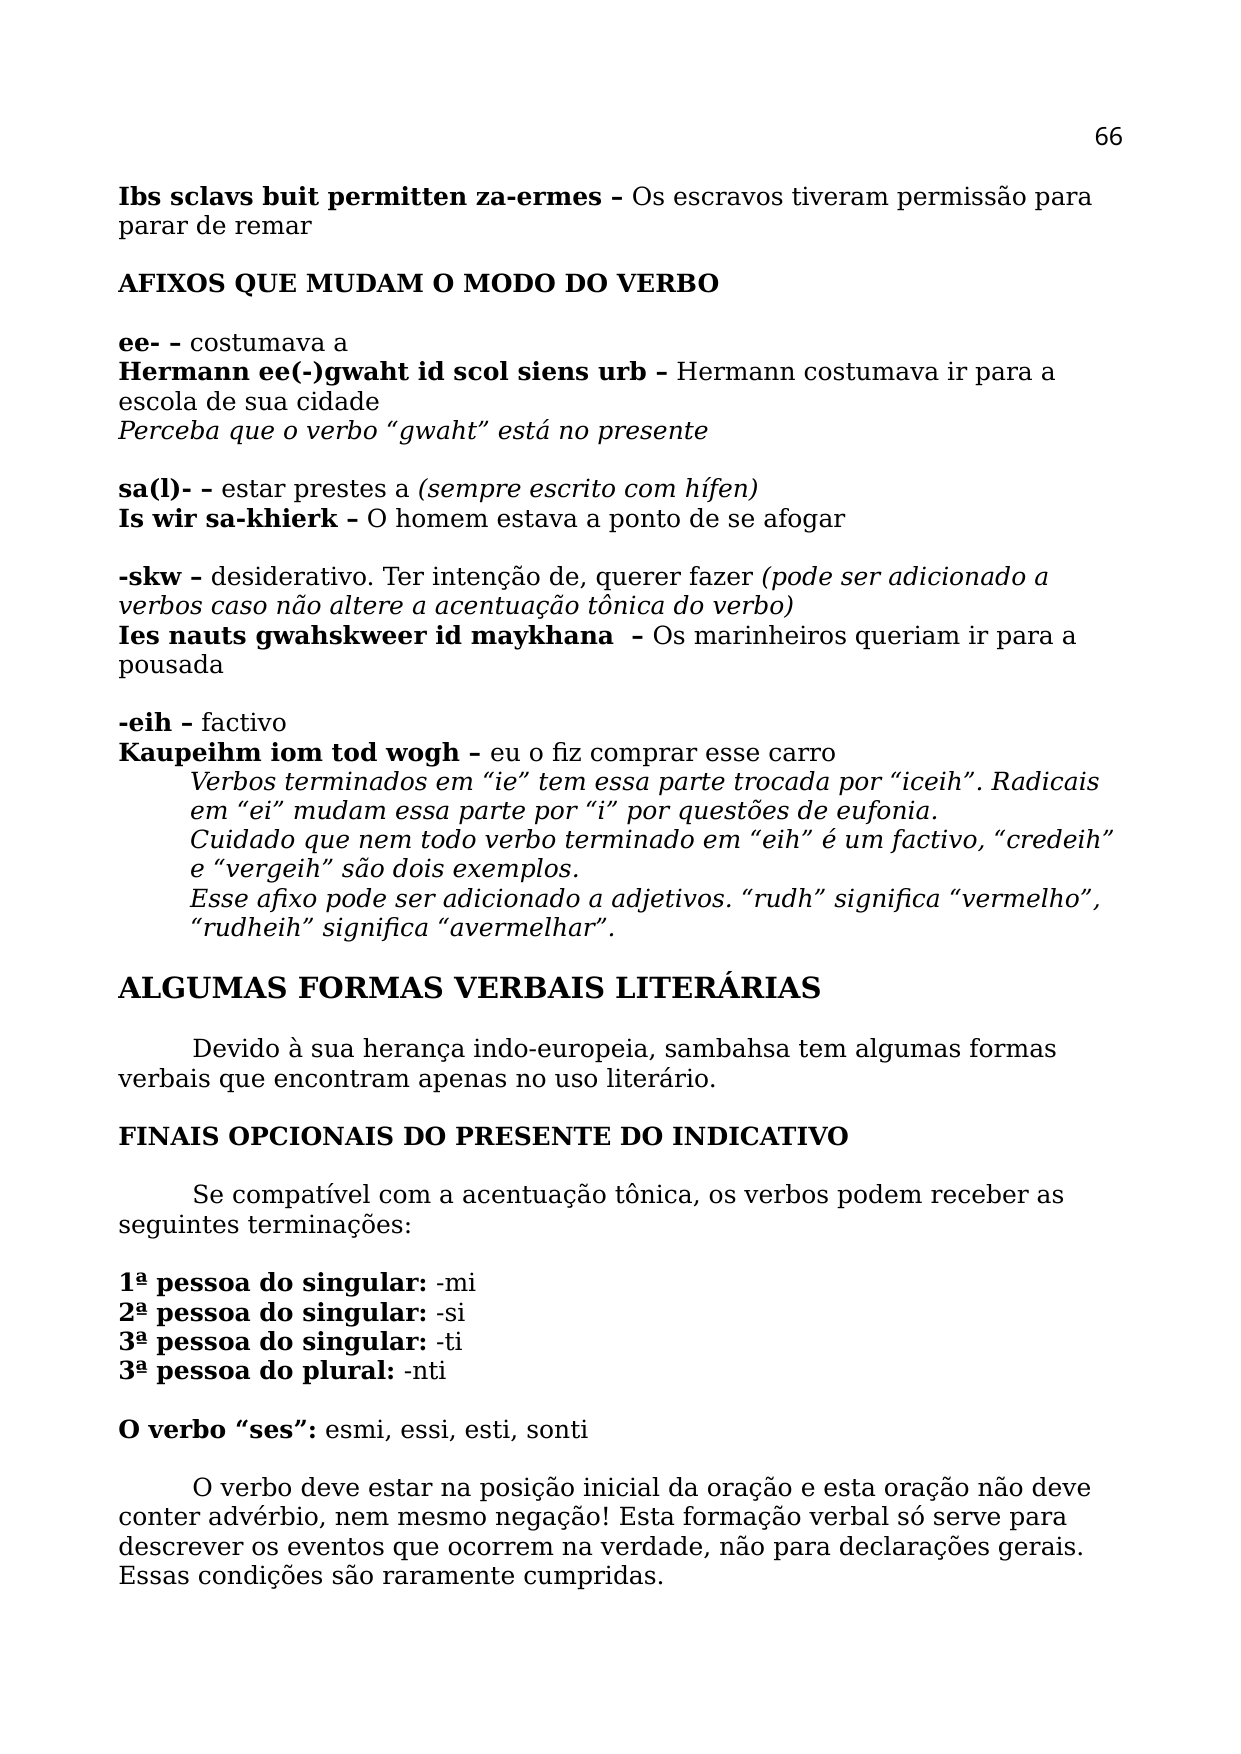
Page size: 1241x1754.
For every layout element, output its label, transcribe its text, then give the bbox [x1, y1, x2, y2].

subtitle AFIXOS QUE MUDAM O MODO DO VERBO [118, 269, 1123, 299]
text Kaupeihm iom tod wogh – eu o fiz comprar esse carro [118, 738, 1123, 767]
text Se compatível com a acentuação tônica, os verbos podem receber as seguintes terminações: [118, 1181, 1123, 1239]
text 1ª pessoa do singular: -mi [118, 1268, 1123, 1298]
text Devido à sua herança indo-europeia, sambahsa tem algumas formas verbais que encontram apenas no uso literário. [118, 1035, 1123, 1093]
text 3ª pessoa do singular: -ti [118, 1327, 1123, 1356]
text Verbos terminados em “ie” tem essa parte trocada por “iceih”. Radicais em “ei” mudam essa parte por “i” por questões de eufonia. [190, 767, 1123, 825]
text ee- – costumava a [118, 328, 1123, 357]
text Is wir sa-khierk – O homem estava a ponto de se afogar [118, 503, 1123, 533]
text O verbo deve estar na posição inicial da oração e esta oração não deve conter advérbio, nem mesmo negação! Esta formação verbal só serve para descrever os eventos que ocorrem na verdade, não para declarações gerais. Essas condições são raramente cumpridas. [118, 1473, 1123, 1590]
text Perceba que o verbo “gwaht” está no presente [118, 416, 1123, 445]
text -skw – desiderativo. Ter intenção de, querer fazer (pode ser adicionado a verbos caso não altere a acentuação tônica do verbo) [118, 562, 1123, 621]
text 2ª pessoa do singular: -si [118, 1298, 1123, 1327]
text Esse afixo pode ser adicionado a adjetivos. “rudh” significa “vermelho”, “rudheih” significa “avermelhar”. [190, 884, 1123, 942]
text Ies nauts gwahskweer id maykhana – Os marinheiros queriam ir para a pousada [118, 621, 1123, 679]
text 3ª pessoa do plural: -nti [118, 1356, 1123, 1386]
text Hermann ee(-)gwaht id scol siens urb – Hermann costumava ir para a escola de sua cidade [118, 357, 1123, 416]
text O verbo “ses”: esmi, essi, esti, sonti [118, 1415, 1123, 1444]
text sa(l)- – estar prestes a (sempre escrito com hífen) [118, 474, 1123, 503]
text -eih – factivo [118, 708, 1123, 738]
subtitle ALGUMAS FORMAS VERBAIS LITERÁRIAS [118, 971, 1123, 1006]
subtitle FINAIS OPCIONAIS DO PRESENTE DO INDICATIVO [118, 1122, 1123, 1152]
text Ibs sclavs buit permitten za-ermes – Os escravos tiveram permissão para parar de remar [118, 182, 1123, 240]
text Cuidado que nem todo verbo terminado em “eih” é um factivo, “credeih” e “vergeih” são dois exemplos. [190, 825, 1123, 884]
